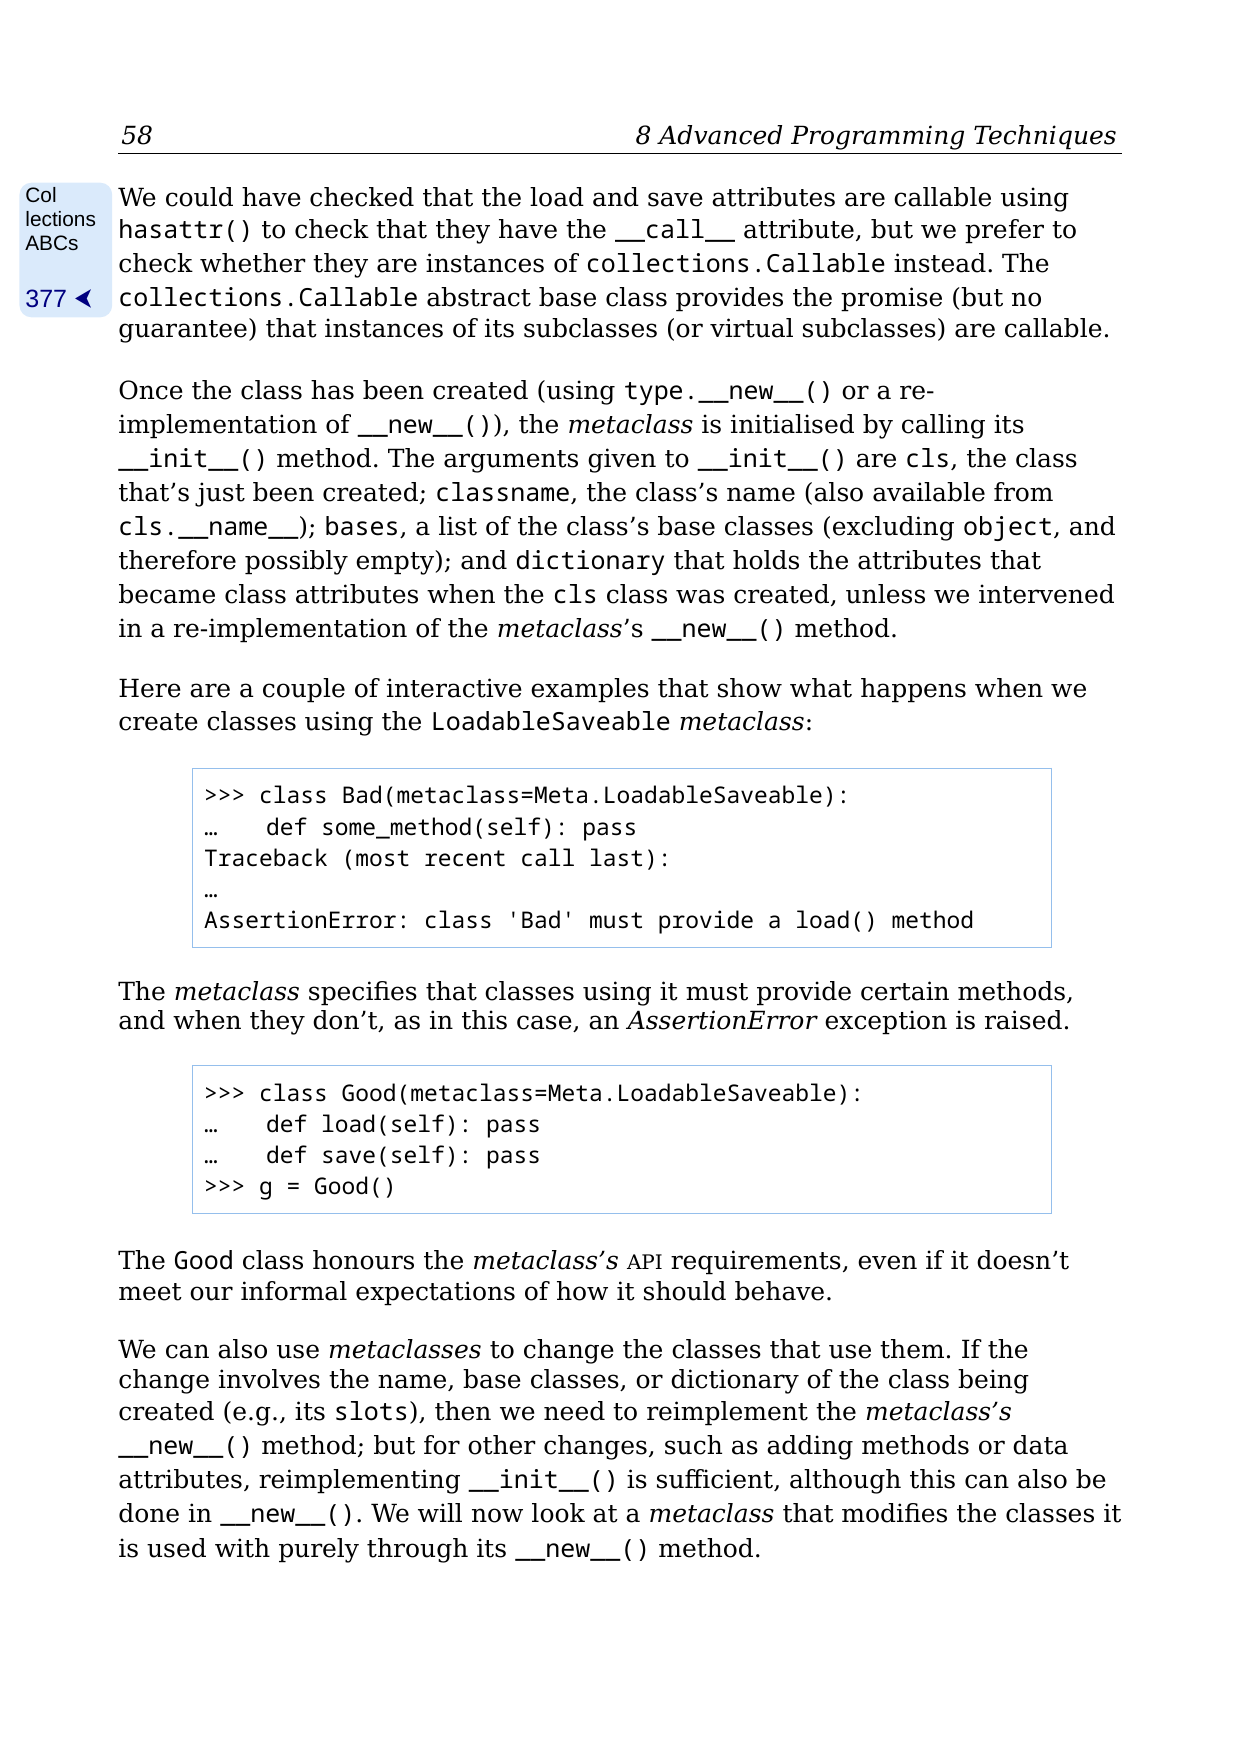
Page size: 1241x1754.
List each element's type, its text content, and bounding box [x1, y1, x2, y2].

text We can also use metaclasses to change the classes that use them. If the change involves the name, base classes, or dictionary of the class being created (e.g., its slots), then we need to reimplement the metaclass’s __new__() method; but for other changes, such as adding methods or data attributes, reimplementing __init__() is sufficient, although this can also be done in __new__(). We will now look at a metaclass that modifies the classes it is used with purely through its __new__() method. [118, 1336, 1122, 1564]
text Once the class has been created (using type.__new__() or a re-implementation of __new__()), the metaclass is initialised by calling its __init__() method. The arguments given to __init__() are cls, the class that’s just been created; classname, the class’s name (also available from cls.__name__); bases, a list of the class’s base classes (excluding object, and therefore possibly empty); and dictionary that holds the attributes that became class attributes when the cls class was created, unless we intervened in a re-implementation of the metaclass’s __new__() method. [118, 373, 1122, 645]
text The Good class honours the metaclass’s api requirements, even if it doesn’t meet our informal expectations of how it should behave. [118, 1243, 1122, 1306]
text The metaclass specifies that classes using it must provide certain methods, and when they don’t, as in this case, an AssertionError exception is raised. [118, 977, 1122, 1035]
text Traceback (most recent call last): [193, 830, 1051, 861]
text >>> g = Good() [193, 1158, 1051, 1213]
text >>> class Good(metaclass=Meta.LoadableSaveable): [193, 1066, 1051, 1096]
text We could have checked that the load and save attributes are callable using hasattr() to check that they have the __call__ attribute, but we prefer to check whether they are instances of collections.Callable instead. The collections.Callable abstract base class provides the promise (but no guarantee) that instances of its subclasses (or virtual subclasses) are callable. [118, 183, 1122, 343]
text >>> class Bad(metaclass=Meta.LoadableSaveable): [193, 769, 1051, 799]
text … def load(self): pass [193, 1096, 1051, 1127]
text … [193, 861, 1051, 892]
text AssertionError: class 'Bad' must provide a load() method [193, 892, 1051, 947]
text … def some_method(self): pass [193, 799, 1051, 830]
text Here are a couple of interactive examples that show what happens when we create classes using the LoadableSaveable metaclass: [118, 675, 1122, 738]
text … def save(self): pass [193, 1127, 1051, 1158]
